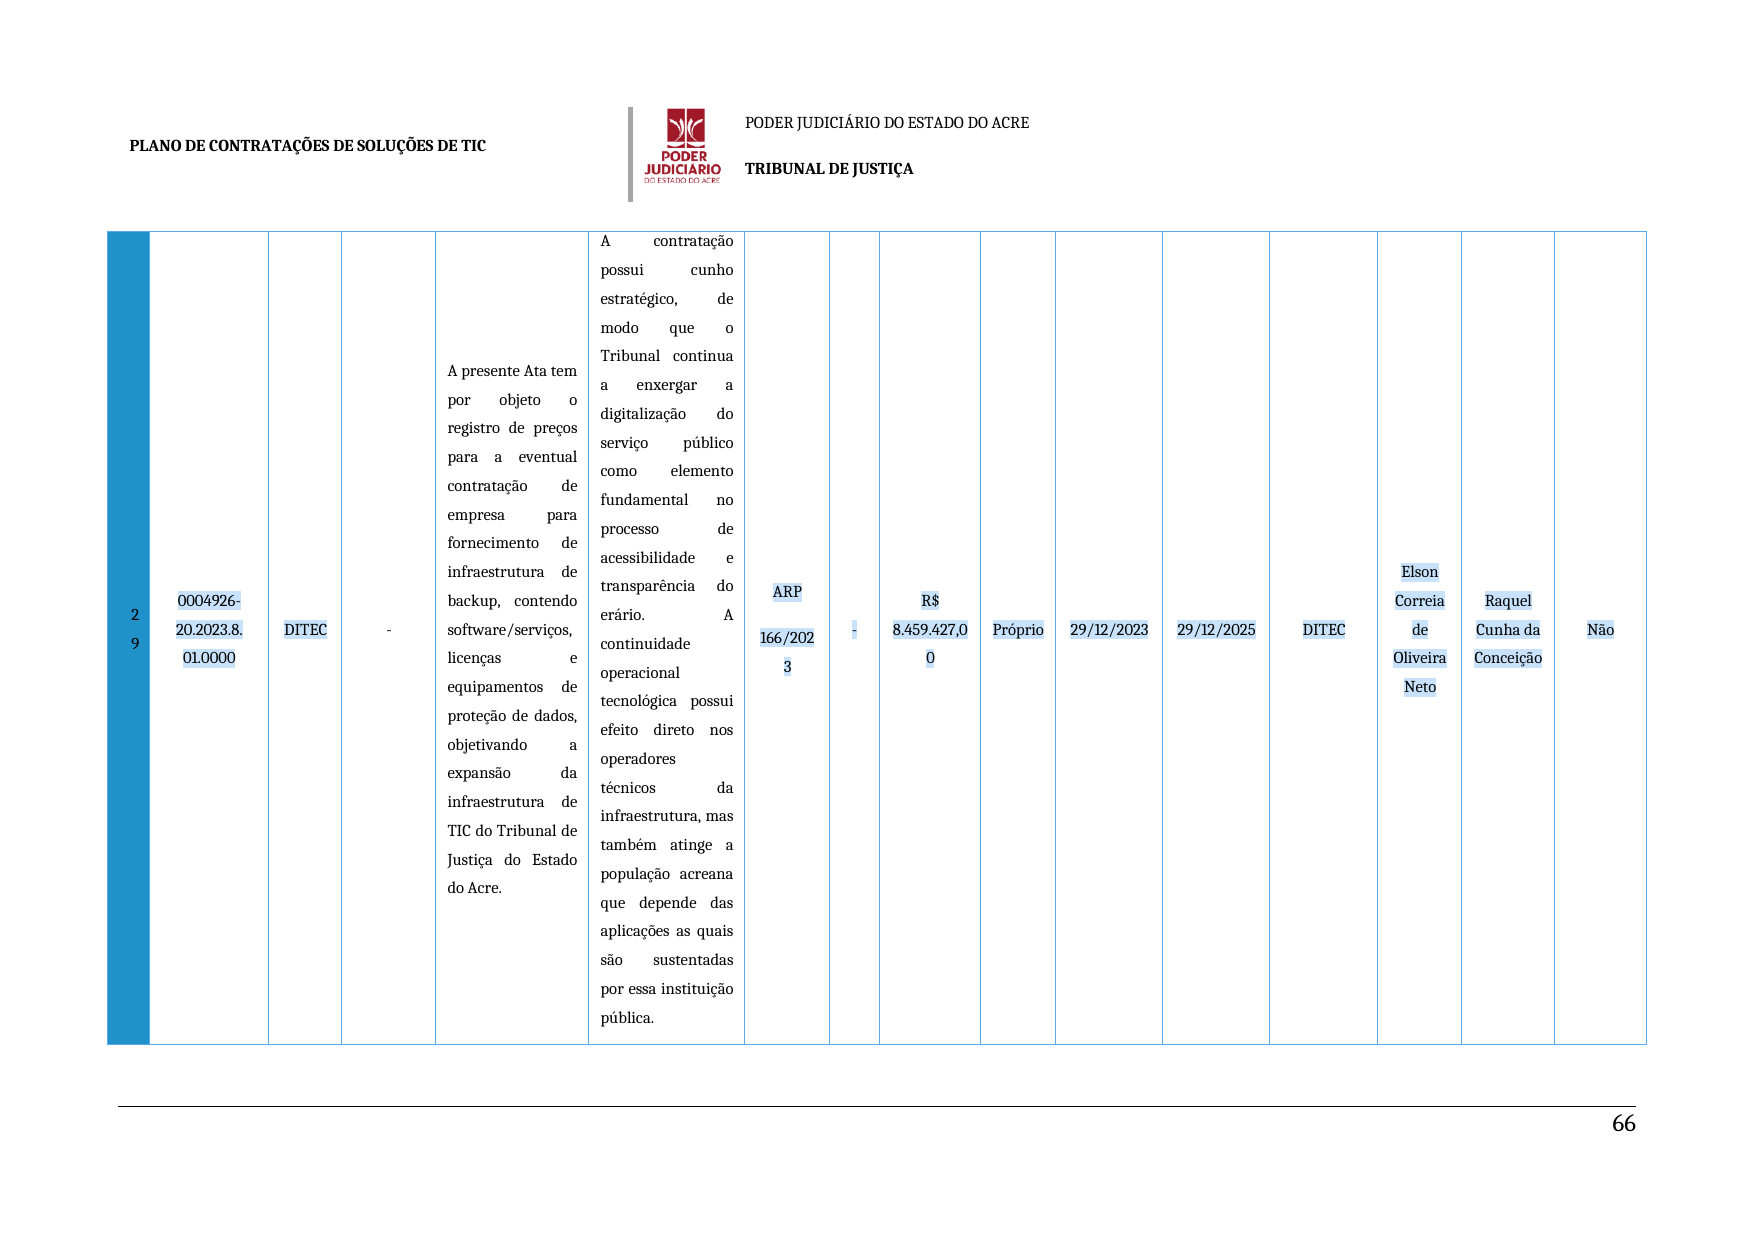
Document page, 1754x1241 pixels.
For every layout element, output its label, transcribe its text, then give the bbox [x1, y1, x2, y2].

picture [641, 106, 723, 186]
table_cell - [342, 232, 435, 1044]
table_cell Próprio [981, 232, 1055, 1044]
table_cell 29/12/2023 [1056, 232, 1162, 1044]
table_cell - [830, 232, 879, 1044]
table_cell DITEC [1270, 232, 1377, 1044]
table_cell 29 [108, 232, 149, 1044]
table_cell Não [1555, 232, 1646, 1044]
table_cell R$ 8.459.427,00 [880, 232, 980, 1044]
table_cell Raquel Cunha da Conceição [1462, 232, 1554, 1044]
table_cell ARP 166/2023 [745, 232, 829, 1044]
table_cell 29/12/2025 [1163, 232, 1269, 1044]
table_cell DITEC [269, 232, 341, 1044]
table_cell Elson Correia de Oliveira Neto [1378, 232, 1461, 1044]
table_cell A contratação possui cunho estratégico, de modo que o Tribunal continua a enxergar a digitalização do serviço público como elemento fundamental no processo de acessibilidade e transparência do erário. A continuidade operacional tecnológica possui efeito direto nos operadores técnicos da infraestrutura, mas também atinge a população acreana que depende das aplicações as quais são sustentadas por essa instituição pública. [589, 232, 744, 1044]
table_cell A presente Ata tem por objeto o registro de preços para a eventual contratação de empresa para fornecimento de infraestrutura de backup, contendo software/serviços, licenças e equipamentos de proteção de dados, objetivando a expansão da infraestrutura de TIC do Tribunal de Justiça do Estado do Acre. [436, 232, 588, 1044]
table_cell 0004926-20.2023.8.01.0000 [150, 232, 268, 1044]
